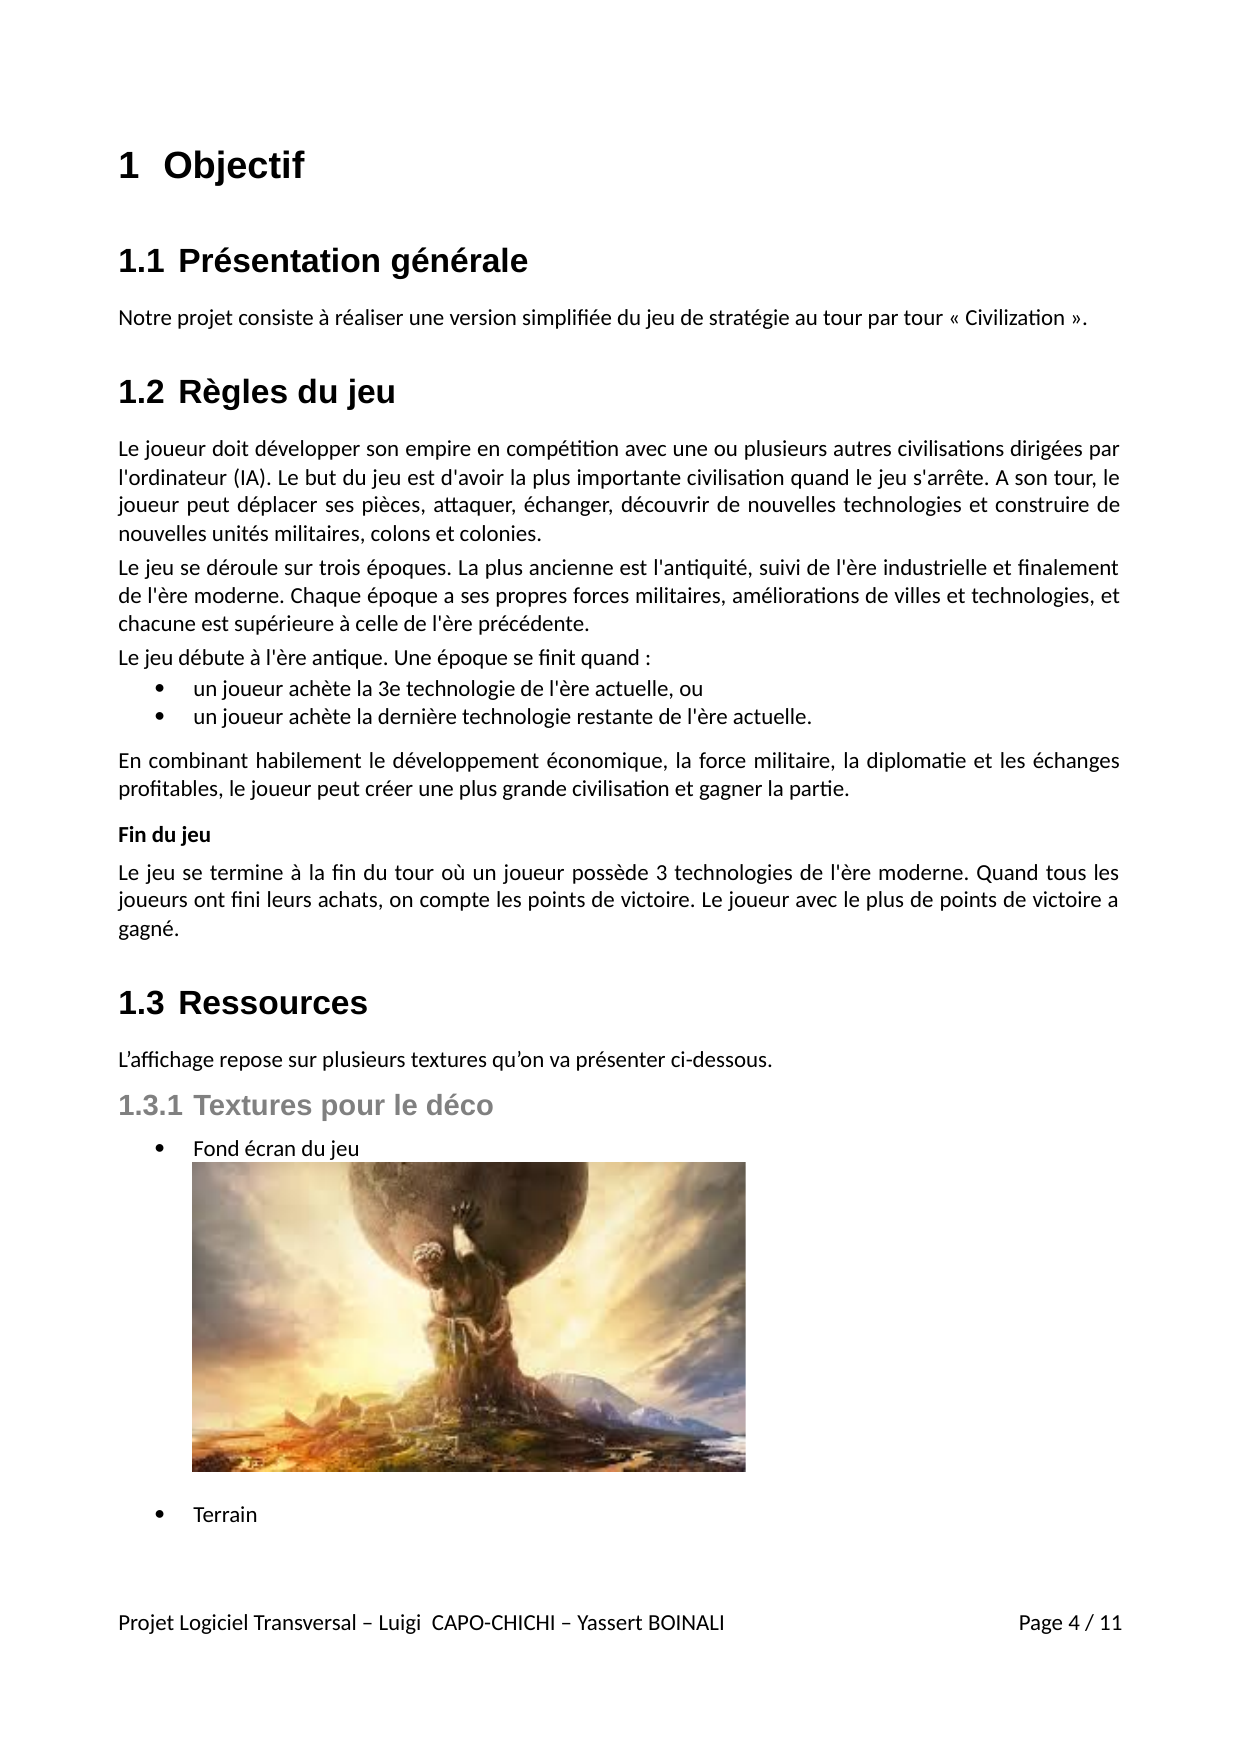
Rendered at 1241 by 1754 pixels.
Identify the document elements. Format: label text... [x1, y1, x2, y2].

list un joueur achète la 3e technologie de l'ère actuelle, ou [156, 674, 1122, 702]
list un joueur achète la dernière technologie restante de l'ère actuelle. [156, 702, 1122, 730]
text Fin du jeu [118, 821, 1122, 849]
list Fond écran du jeu [156, 1134, 1122, 1162]
list Terrain [156, 1500, 1122, 1528]
subtitle Ressources [118, 983, 1122, 1022]
text Le jeu se termine à la fin du tour où un joueur possède 3 technologies de l'ère moderne. Quand tous les joueurs ont fini leurs achats, on compte les points de victoire. Le joueur avec le plus de points de victoire a gagné. [118, 858, 1122, 942]
subtitle Règles du jeu [118, 372, 1122, 411]
text L’affichage repose sur plusieurs textures qu’on va présenter ci-dessous. [118, 1045, 1122, 1073]
subtitle Présentation générale [118, 241, 1122, 279]
text Le jeu débute à l'ère antique. Une époque se finit quand : [118, 643, 1122, 671]
text Le joueur doit développer son empire en compétition avec une ou plusieurs autres civilisations dirigées par l'ordinateur (IA). Le but du jeu est d'avoir la plus importante civilisation quand le jeu s'arrête. A son tour, le joueur peut déplacer ses pièces, attaquer, échanger, découvrir de nouvelles technologies et construire de nouvelles unités militaires, colons et colonies. [118, 434, 1122, 547]
text Notre projet consiste à réaliser une version simplifiée du jeu de stratégie au tour par tour « Civilization ». [118, 303, 1122, 331]
picture [192, 1162, 746, 1472]
subtitle Objectif [118, 143, 1122, 187]
subtitle Textures pour le déco [118, 1088, 1122, 1121]
text En combinant habilement le développement économique, la force militaire, la diplomatie et les échanges profitables, le joueur peut créer une plus grande civilisation et gagner la partie. [118, 747, 1122, 803]
text Le jeu se déroule sur trois époques. La plus ancienne est l'antiquité, suivi de l'ère industrielle et finalement de l'ère moderne. Chaque époque a ses propres forces militaires, améliorations de villes et technologies, et chacune est supérieure à celle de l'ère précédente. [118, 553, 1122, 637]
